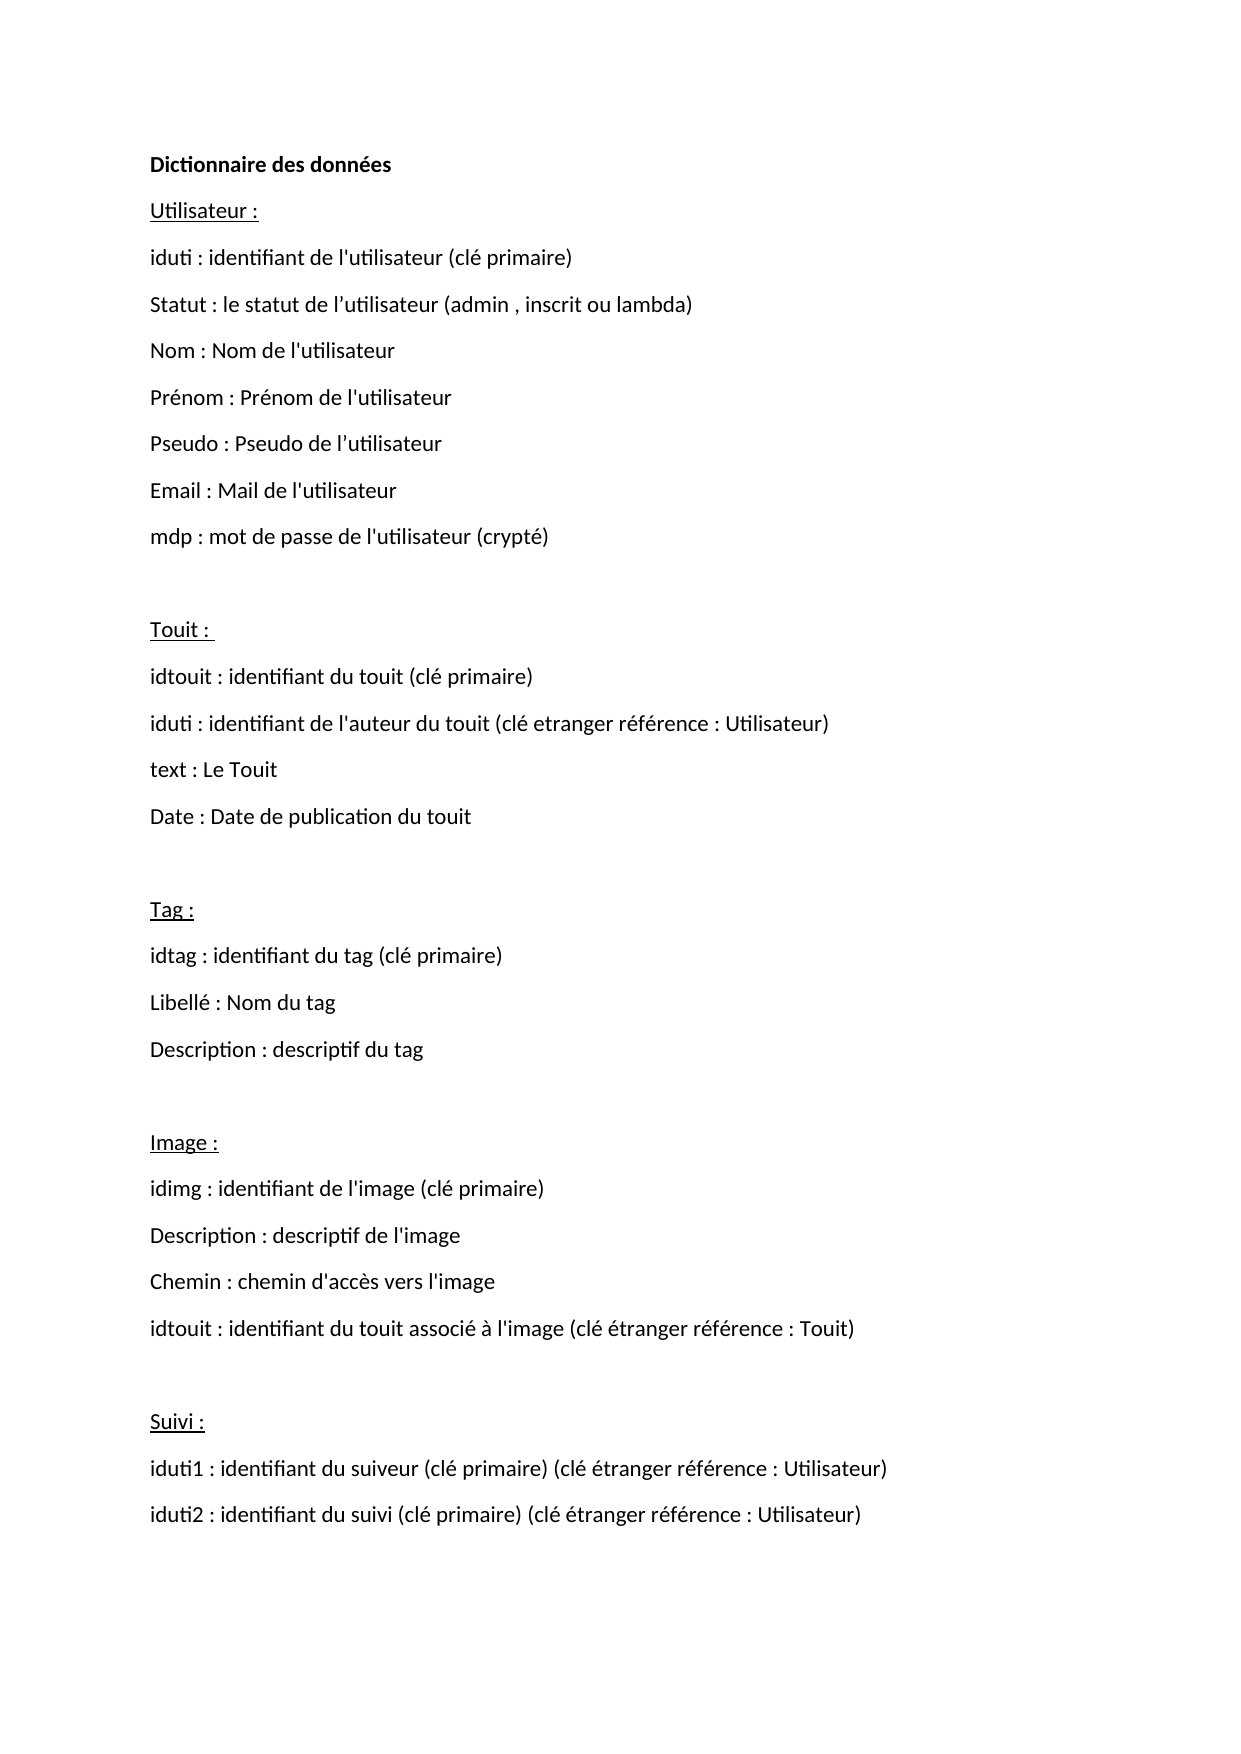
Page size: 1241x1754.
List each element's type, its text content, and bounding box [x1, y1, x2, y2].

text Touit : [150, 616, 1090, 644]
text Chemin : chemin d'accès vers l'image [150, 1267, 1090, 1296]
text iduti : identifiant de l'auteur du touit (clé etranger référence : Utilisateur) [150, 709, 1090, 737]
text iduti2 : identifiant du suivi (clé primaire) (clé étranger référence : Utilisateur) [150, 1500, 1090, 1528]
text Prénom : Prénom de l'utilisateur [150, 383, 1090, 411]
text Email : Mail de l'utilisateur [150, 476, 1090, 504]
text Statut : le statut de l’utilisateur (admin , inscrit ou lambda) [150, 290, 1090, 318]
text iduti1 : identifiant du suiveur (clé primaire) (clé étranger référence : Utilisateur) [150, 1454, 1090, 1482]
text Suivi : [150, 1407, 1090, 1435]
text Tag : [150, 895, 1090, 923]
text Description : descriptif du tag [150, 1035, 1090, 1063]
text Nom : Nom de l'utilisateur [150, 336, 1090, 364]
text Libellé : Nom du tag [150, 988, 1090, 1016]
text idtag : identifiant du tag (clé primaire) [150, 942, 1090, 969]
text mdp : mot de passe de l'utilisateur (crypté) [150, 522, 1090, 551]
text Image : [150, 1128, 1090, 1156]
text iduti : identifiant de l'utilisateur (clé primaire) [150, 243, 1090, 271]
text idtouit : identifiant du touit (clé primaire) [150, 662, 1090, 690]
text idtouit : identifiant du touit associé à l'image (clé étranger référence : Touit) [150, 1314, 1090, 1342]
text Utilisateur : [150, 197, 1090, 224]
text Dictionnaire des données [150, 150, 1090, 178]
text Date : Date de publication du touit [150, 802, 1090, 830]
text text : Le Touit [150, 755, 1090, 783]
text Description : descriptif de l'image [150, 1221, 1090, 1249]
text idimg : identifiant de l'image (clé primaire) [150, 1174, 1090, 1202]
text Pseudo : Pseudo de l’utilisateur [150, 429, 1090, 457]
